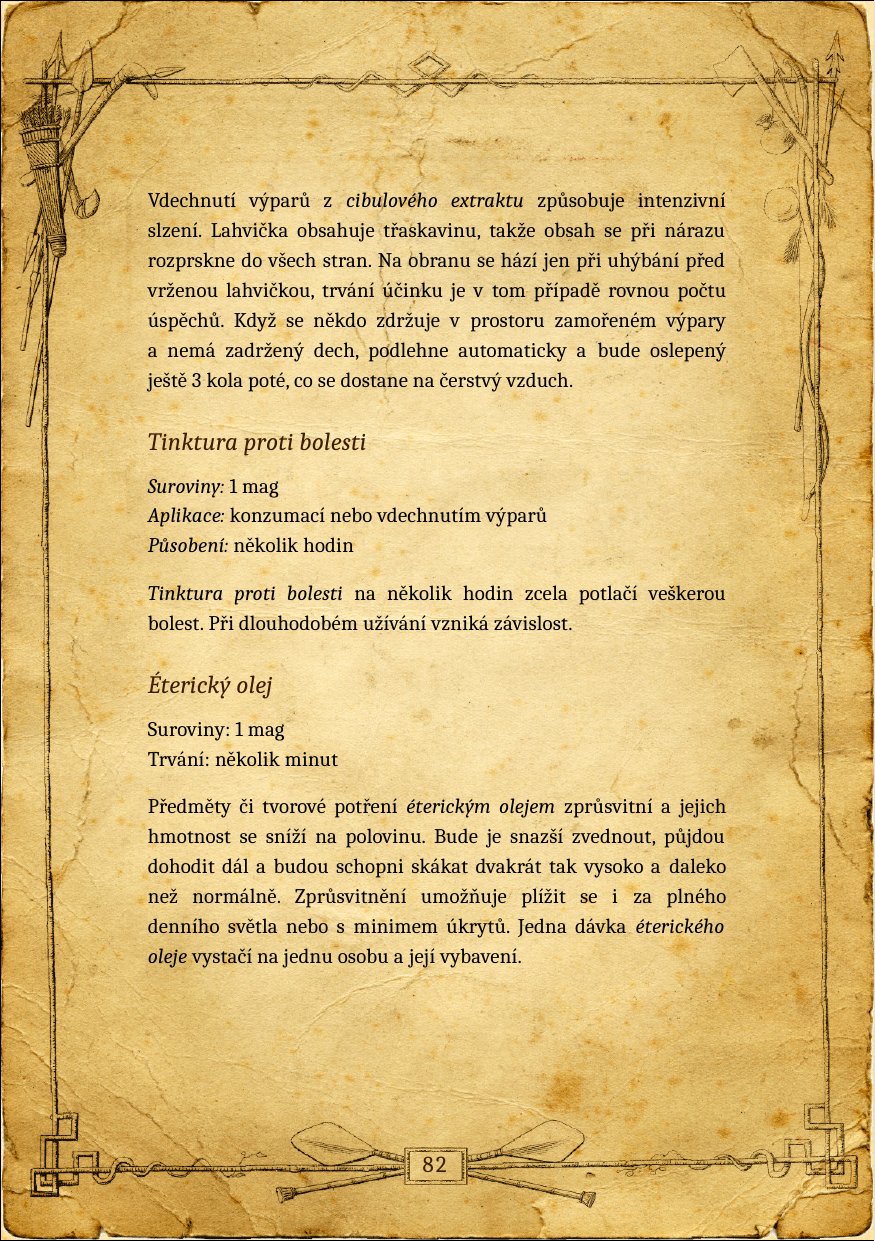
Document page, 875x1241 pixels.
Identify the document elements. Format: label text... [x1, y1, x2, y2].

text Suroviny: 1 mag Aplikace: konzumací nebo vdechnutím výparů Působení: několik hodin [148, 474, 726, 558]
subtitle Tinktura proti bolesti [148, 428, 726, 457]
subtitle Éterický olej [148, 671, 726, 700]
text Suroviny: 1 mag Trvání: několik minut [148, 717, 726, 771]
text Předměty či tvorové potření éterickým olejem zprůsvitní a⁠ jejich hmotnost se sníží na polovinu. Bude je snazší zvednout, půjdou dohodit dál a⁠ budou schopni skákat dvakrát tak vysoko a⁠ daleko než normálně. Zprůsvitnění umožňuje plížit se i⁠ za plného denního světla nebo s⁠ minimem úkrytů. Jedna dávka éterického oleje vystačí na jednu osobu a⁠ její vybavení. [148, 795, 726, 968]
text Tinktura proti bolesti na několik hodin zcela potlačí veškerou bolest. Při dlouhodobém užívání vzniká závislost. [148, 582, 726, 636]
picture [1, 1, 874, 1240]
text Vdechnutí výparů z⁠ cibulového extraktu způsobuje intenzivní slzení. Lahvička obsahuje třaskavinu, takže obsah se při nárazu rozprskne do všech stran. Na obranu se hází jen při uhýbání před vrženou lahvičkou, trvání účinku je v⁠ tom případě rovnou počtu úspěchů. Když se někdo zdržuje v⁠ prostoru zamořeném výpary a⁠ nemá zadržený dech, podlehne automaticky a⁠ bude oslepený ještě 3 kola poté, co se dostane na čerstvý vzduch. [148, 189, 726, 392]
